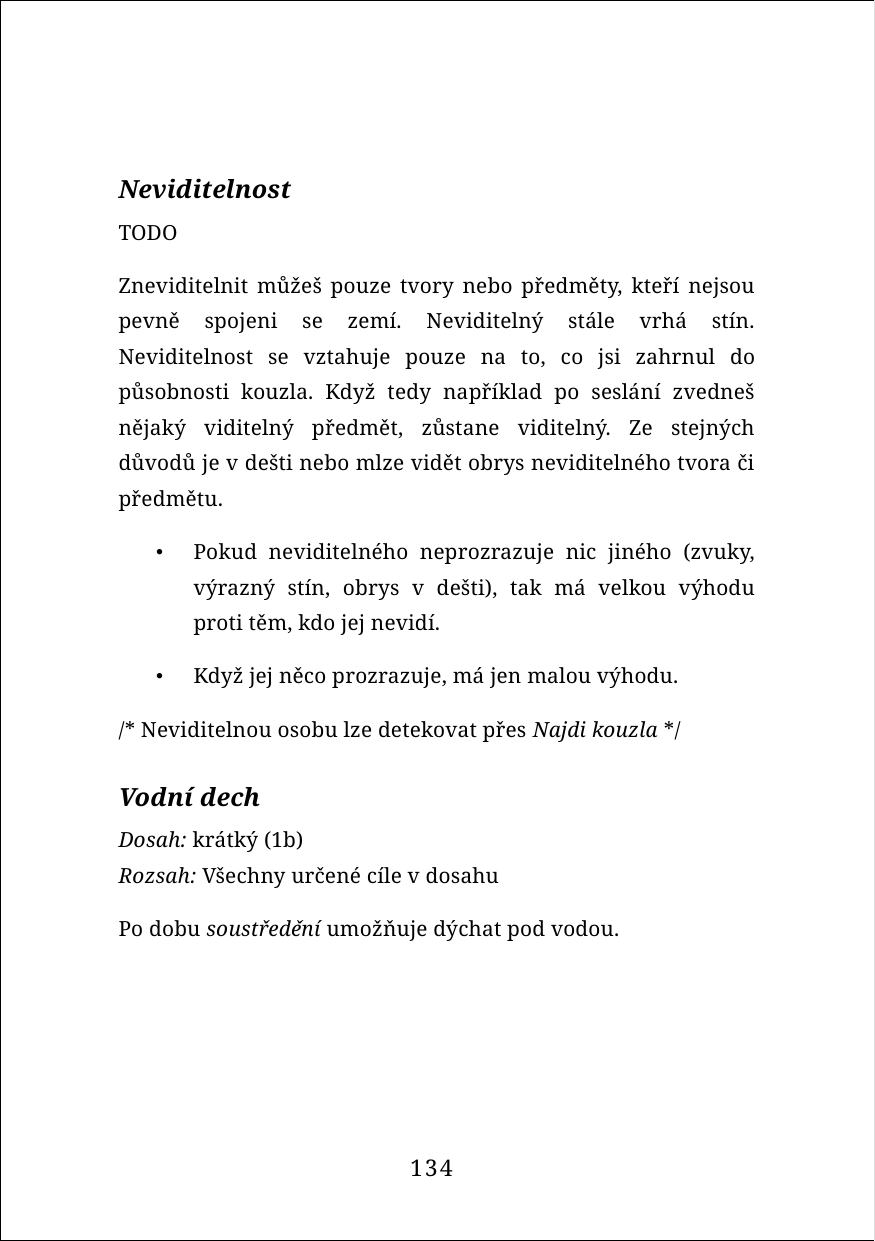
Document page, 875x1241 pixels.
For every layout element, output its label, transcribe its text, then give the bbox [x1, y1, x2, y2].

text Po dobu soustředění umožňuje dýchat pod vodou. [118, 914, 756, 943]
text Dosah: krátký (1b) Rozsah: Všechny určené cíle v dosahu [118, 826, 756, 889]
text TODO [118, 218, 756, 246]
list Když jej něco prozrazuje, má jen malou výhodu. [156, 661, 756, 690]
text Zneviditelnit můžeš pouze tvory nebo předměty, kteří nejsou pevně spojeni se zemí. Neviditelný stále vrhá stín. Neviditelnost se vztahuje pouze na to, co jsi zahrnul do působnosti kouzla. Když tedy například po seslání zvedneš nějaký viditelný předmět, zůstane viditelný. Ze stejných důvodů je v dešti nebo mlze vidět obrys neviditelného tvora či předmětu. [118, 271, 756, 512]
text /* Neviditelnou osobu lze detekovat přes Najdi kouzla */ [118, 715, 756, 743]
subtitle Neviditelnost [118, 172, 756, 206]
list Pokud neviditelného neprozrazuje nic jiného (zvuky, výrazný stín, obrys v dešti), tak má velkou výhodu proti těm, kdo jej nevidí. [156, 537, 756, 637]
subtitle Vodní dech [118, 780, 756, 814]
